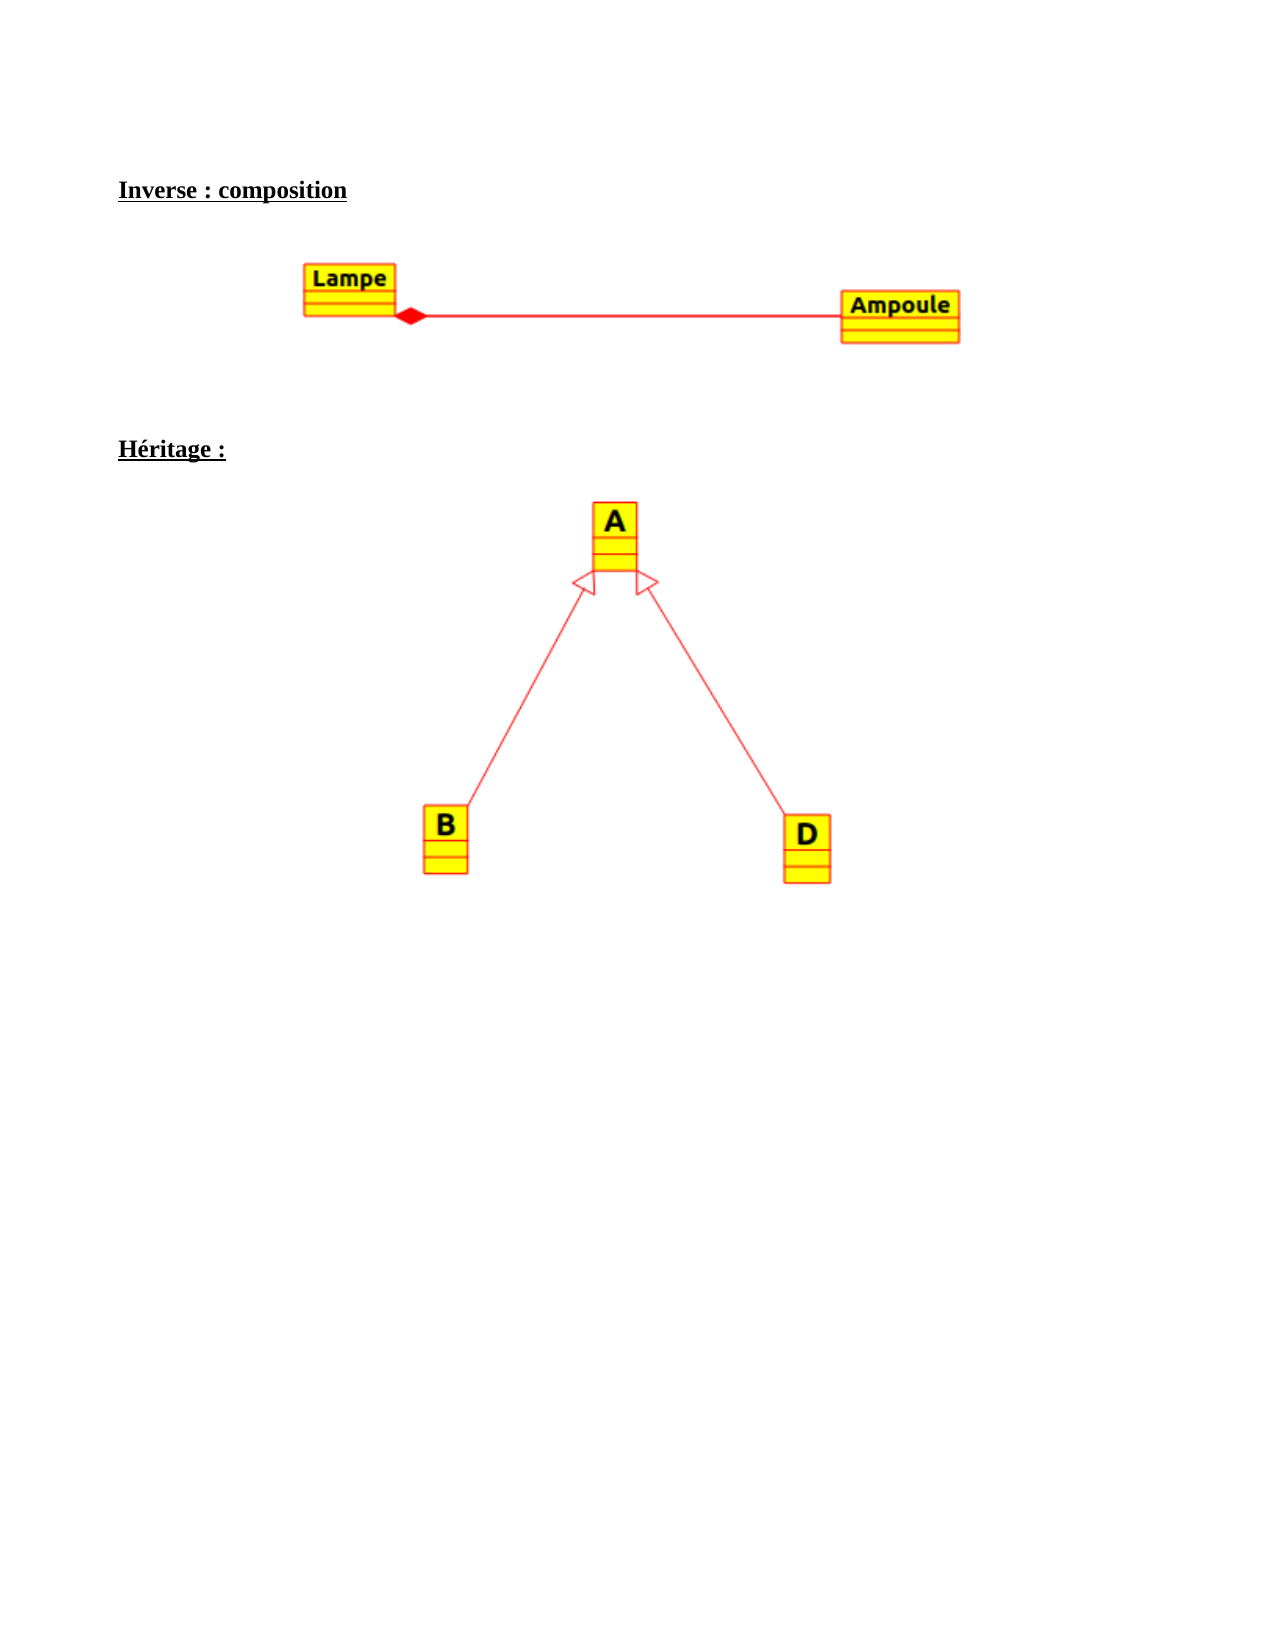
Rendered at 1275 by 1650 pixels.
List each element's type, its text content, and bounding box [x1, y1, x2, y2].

picture [343, 491, 932, 920]
text Inverse : composition [118, 176, 1157, 204]
picture [278, 233, 997, 373]
text Héritage : [118, 434, 1157, 463]
